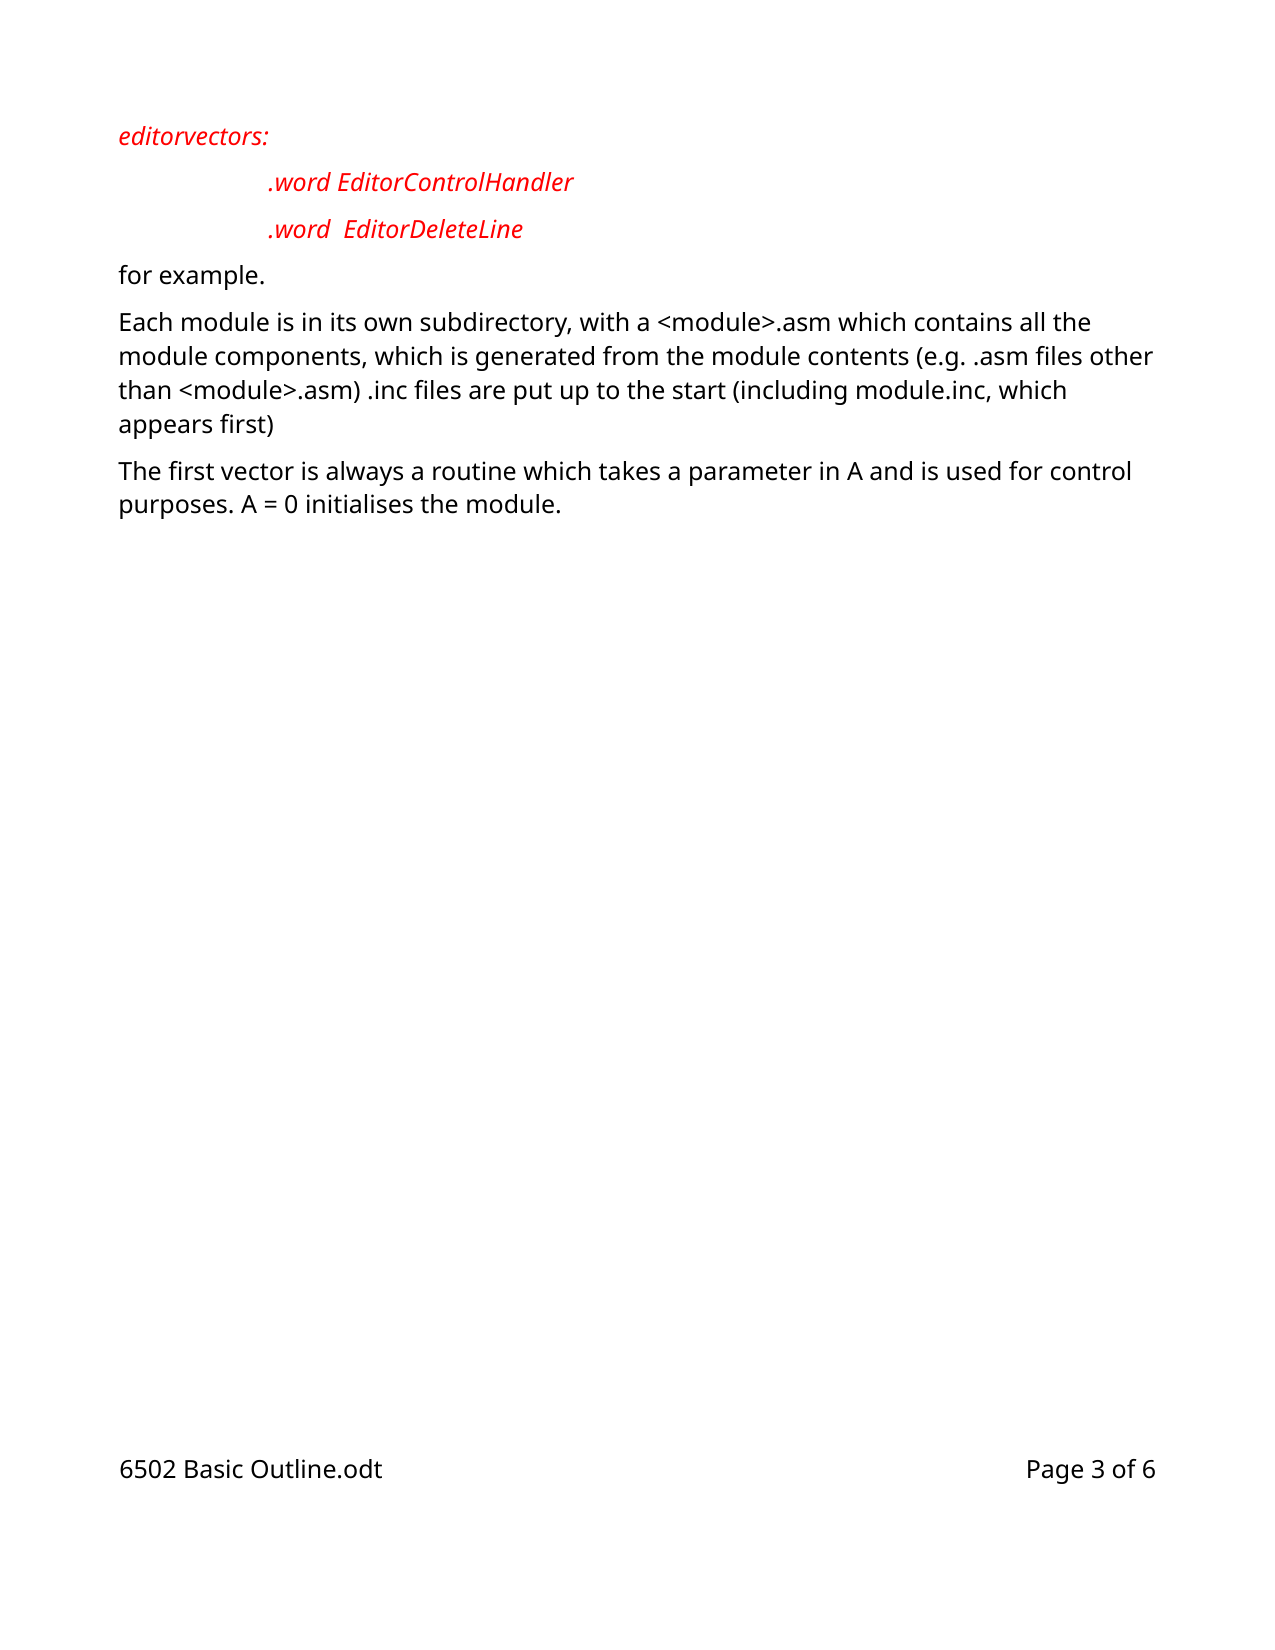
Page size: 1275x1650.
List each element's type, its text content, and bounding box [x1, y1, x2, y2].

text The first vector is always a routine which takes a parameter in A and is used for control purposes. A = 0 initialises the module. [118, 453, 1157, 521]
text .word EditorDeleteLine [118, 211, 1157, 245]
text Each module is in its own subdirectory, with a <module>.asm which contains all the module components, which is generated from the module contents (e.g. .asm files other than <module>.asm) .inc files are put up to the start (including module.inc, which appears first) [118, 304, 1157, 441]
text editorvectors: [118, 118, 1157, 152]
text .word EditorControlHandler [118, 165, 1157, 199]
text for example. [118, 258, 1157, 292]
